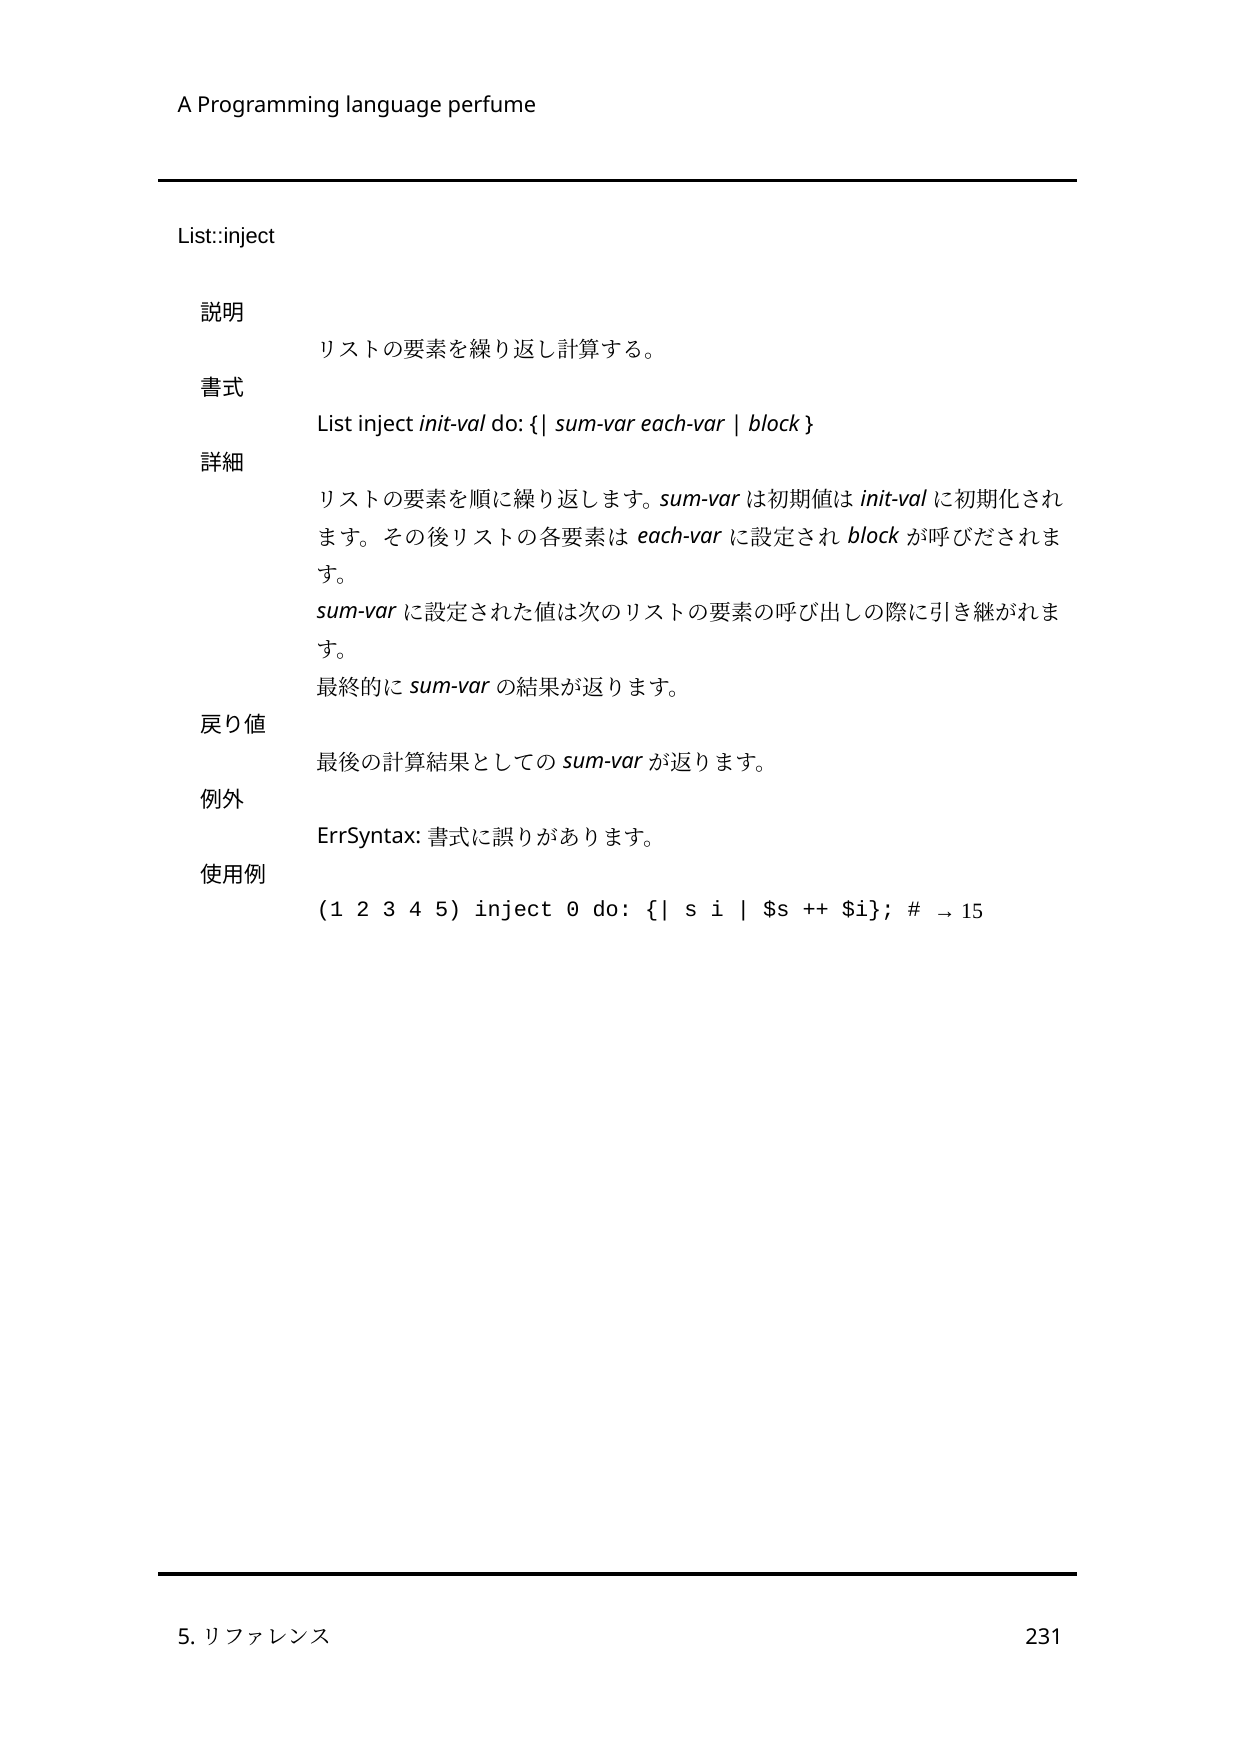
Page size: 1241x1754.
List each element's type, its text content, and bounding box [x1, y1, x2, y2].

table_cell 書式 [200, 367, 317, 442]
table_cell ErrSyntax: 書式に誤りがあります。 [317, 779, 1063, 854]
table_header 説明 [200, 292, 317, 367]
table_cell List inject init-val do: {| sum-var each-var | block } [317, 367, 1063, 442]
table_cell 例外 [200, 779, 317, 854]
subtitle List::inject [177, 217, 1063, 254]
table_cell 使用例 [200, 854, 317, 929]
table_header リストの要素を繰り返し計算する。 [317, 292, 1063, 367]
table_cell リストの要素を順に繰り返します。sum-var は初期値は init-val に初期化されます。その後リストの各要素は each-var に設定され block が呼びだされます。 sum-var に設定された値は次のリストの要素の呼び出しの際に引き継がれます。 最終的に sum-var の結果が返ります。 [317, 442, 1063, 704]
table_cell 詳細 [200, 442, 317, 704]
table_cell (1 2 3 4 5) inject 0 do: {| s i | $s ++ $i}; # → 15 [317, 854, 1063, 929]
table_cell 戻り値 [200, 704, 317, 779]
table_cell 最後の計算結果としての sum-var が返ります。 [317, 704, 1063, 779]
